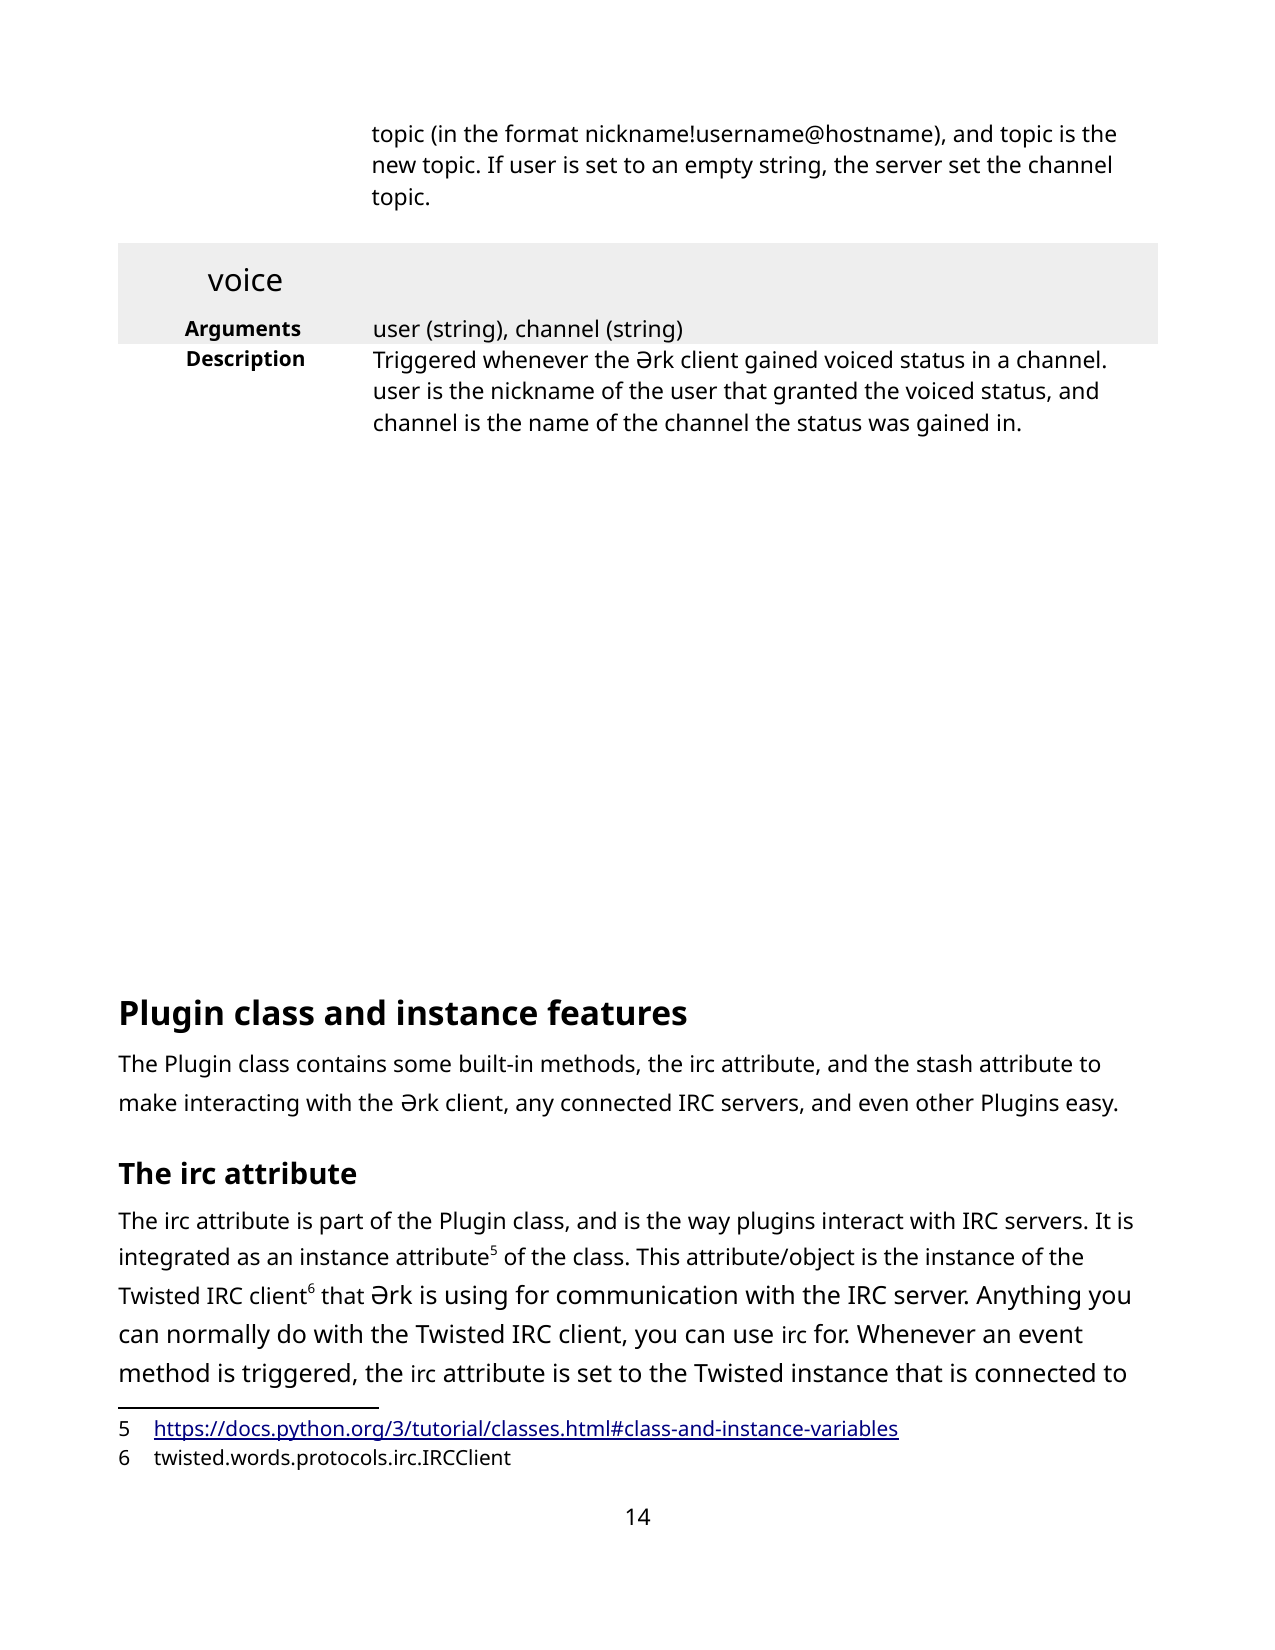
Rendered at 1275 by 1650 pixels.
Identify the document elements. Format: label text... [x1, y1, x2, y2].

text The irc attribute is part of the Plugin class, and is the way plugins interact with IRC servers. It is integrated as an instance attribute of the class. This attribute/object is the instance of the Twisted IRC client that Ərk is using for communication with the IRC server. Anything you can normally do with the Twisted IRC client, you can use irc for. Whenever an event method is triggered, the irc attribute is set to the Twisted instance that is connected to [118, 1205, 1157, 1390]
table_cell topic (in the format nickname!username@hostname), and topic is the new topic. If user is set to an empty string, the server set the channel topic. [371, 118, 1158, 212]
text https://docs.python.org/3/tutorial/classes.html#class-and-instance-variables [118, 1414, 1157, 1443]
table_cell Triggered whenever the Ərk client gained voiced status in a channel. user is the nickname of the user that granted the voiced status, and channel is the name of the channel the status was gained in. [373, 344, 1158, 438]
table_cell Description [118, 344, 373, 438]
subtitle The irc attribute [118, 1153, 1157, 1193]
table_cell user (string), channel (string) [373, 313, 1158, 344]
text The Plugin class contains some built-in methods, the irc attribute, and the stash attribute to make interacting with the Ərk client, any connected IRC servers, and even other Plugins easy. [118, 1048, 1157, 1118]
table_cell Arguments [118, 313, 373, 344]
subtitle Plugin class and instance features [118, 990, 1157, 1036]
table_cell [118, 118, 371, 212]
table_header voice [118, 243, 373, 313]
table_header [373, 243, 1158, 313]
text twisted.words.protocols.irc.IRCClient [118, 1443, 1157, 1471]
